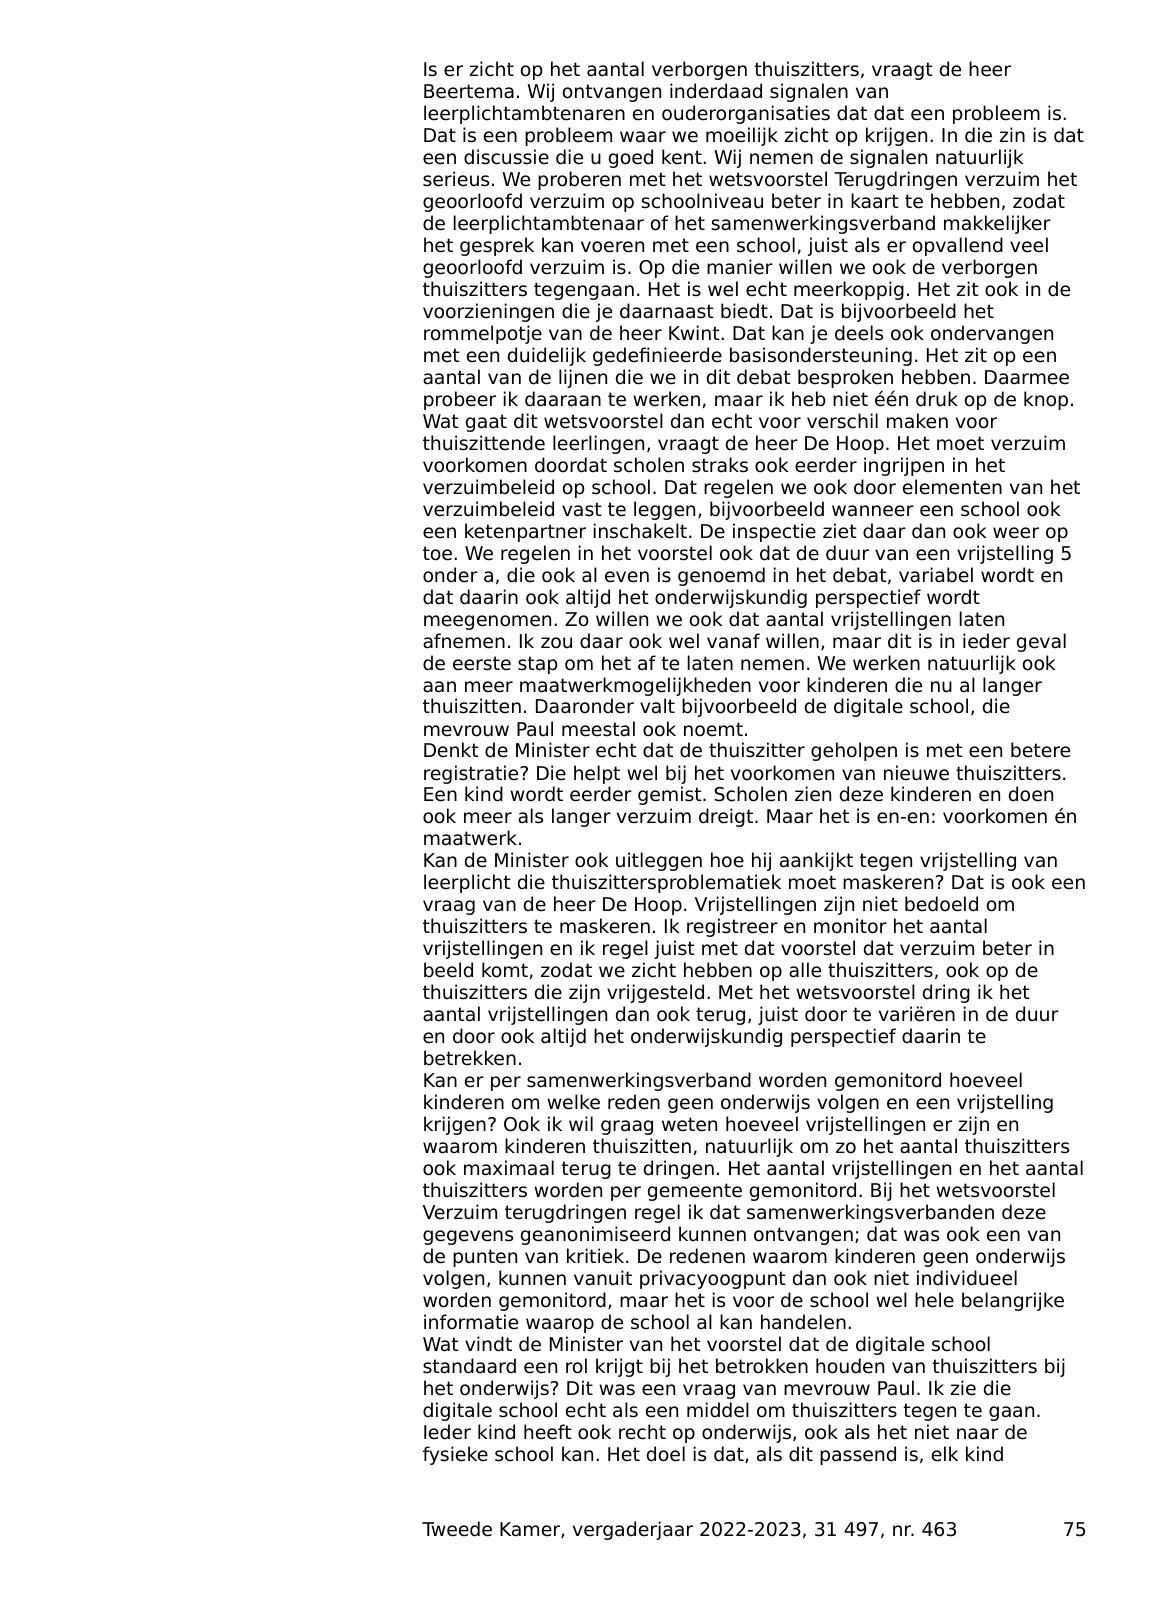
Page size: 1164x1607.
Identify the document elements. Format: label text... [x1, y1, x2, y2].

text Is er zicht op het aantal verborgen thuiszitters, vraagt de heer Beertema. Wij ontvangen inderdaad signalen van leerplichtambtenaren en ouderorganisaties dat dat een probleem is. Dat is een probleem waar we moeilijk zicht op krijgen. In die zin is dat een discussie die u goed kent. Wij nemen de signalen natuurlijk serieus. We proberen met het wetsvoorstel Terugdringen verzuim het geoorloofd verzuim op schoolniveau beter in kaart te hebben, zodat de leerplichtambtenaar of het samenwerkingsverband makkelijker het gesprek kan voeren met een school, juist als er opvallend veel geoorloofd verzuim is. Op die manier willen we ook de verborgen thuiszitters tegengaan. Het is wel echt meerkoppig. Het zit ook in de voorzieningen die je daarnaast biedt. Dat is bijvoorbeeld het rommelpotje van de heer Kwint. Dat kan je deels ook ondervangen met een duidelijk gedefinieerde basisondersteuning. Het zit op een aantal van de lijnen die we in dit debat besproken hebben. Daarmee probeer ik daaraan te werken, maar ik heb niet één druk op de knop. [422, 59, 1087, 411]
text Kan er per samenwerkingsverband worden gemonitord hoeveel kinderen om welke reden geen onderwijs volgen en een vrijstelling krijgen? Ook ik wil graag weten hoeveel vrijstellingen er zijn en waarom kinderen thuiszitten, natuurlijk om zo het aantal thuiszitters ook maximaal terug te dringen. Het aantal vrijstellingen en het aantal thuiszitters worden per gemeente gemonitord. Bij het wetsvoorstel Verzuim terugdringen regel ik dat samenwerkingsverbanden deze gegevens geanonimiseerd kunnen ontvangen; dat was ook een van de punten van kritiek. De redenen waarom kinderen geen onderwijs volgen, kunnen vanuit privacyoogpunt dan ook niet individueel worden gemonitord, maar het is voor de school wel hele belangrijke informatie waarop de school al kan handelen. [422, 1070, 1087, 1334]
text Wat gaat dit wetsvoorstel dan echt voor verschil maken voor thuiszittende leerlingen, vraagt de heer De Hoop. Het moet verzuim voorkomen doordat scholen straks ook eerder ingrijpen in het verzuimbeleid op school. Dat regelen we ook door elementen van het verzuimbeleid vast te leggen, bijvoorbeeld wanneer een school ook een ketenpartner inschakelt. De inspectie ziet daar dan ook weer op toe. We regelen in het voorstel ook dat de duur van een vrijstelling 5 onder a, die ook al even is genoemd in het debat, variabel wordt en dat daarin ook altijd het onderwijskundig perspectief wordt meegenomen. Zo willen we ook dat aantal vrijstellingen laten afnemen. Ik zou daar ook wel vanaf willen, maar dit is in ieder geval de eerste stap om het af te laten nemen. We werken natuurlijk ook aan meer maatwerkmogelijkheden voor kinderen die nu al langer thuiszitten. Daaronder valt bijvoorbeeld de digitale school, die mevrouw Paul meestal ook noemt. [422, 411, 1087, 740]
text Denkt de Minister echt dat de thuiszitter geholpen is met een betere registratie? Die helpt wel bij het voorkomen van nieuwe thuiszitters. Een kind wordt eerder gemist. Scholen zien deze kinderen en doen ook meer als langer verzuim dreigt. Maar het is en-en: voorkomen én maatwerk. [422, 740, 1087, 850]
text Kan de Minister ook uitleggen hoe hij aankijkt tegen vrijstelling van leerplicht die thuiszittersproblematiek moet maskeren? Dat is ook een vraag van de heer De Hoop. Vrijstellingen zijn niet bedoeld om thuiszitters te maskeren. Ik registreer en monitor het aantal vrijstellingen en ik regel juist met dat voorstel dat verzuim beter in beeld komt, zodat we zicht hebben op alle thuiszitters, ook op de thuiszitters die zijn vrijgesteld. Met het wetsvoorstel dring ik het aantal vrijstellingen dan ook terug, juist door te variëren in de duur en door ook altijd het onderwijskundig perspectief daarin te betrekken. [422, 850, 1087, 1070]
text Wat vindt de Minister van het voorstel dat de digitale school standaard een rol krijgt bij het betrokken houden van thuiszitters bij het onderwijs? Dit was een vraag van mevrouw Paul. Ik zie die digitale school echt als een middel om thuiszitters tegen te gaan. Ieder kind heeft ook recht op onderwijs, ook als het niet naar de fysieke school kan. Het doel is dat, als dit passend is, elk kind [422, 1334, 1087, 1466]
